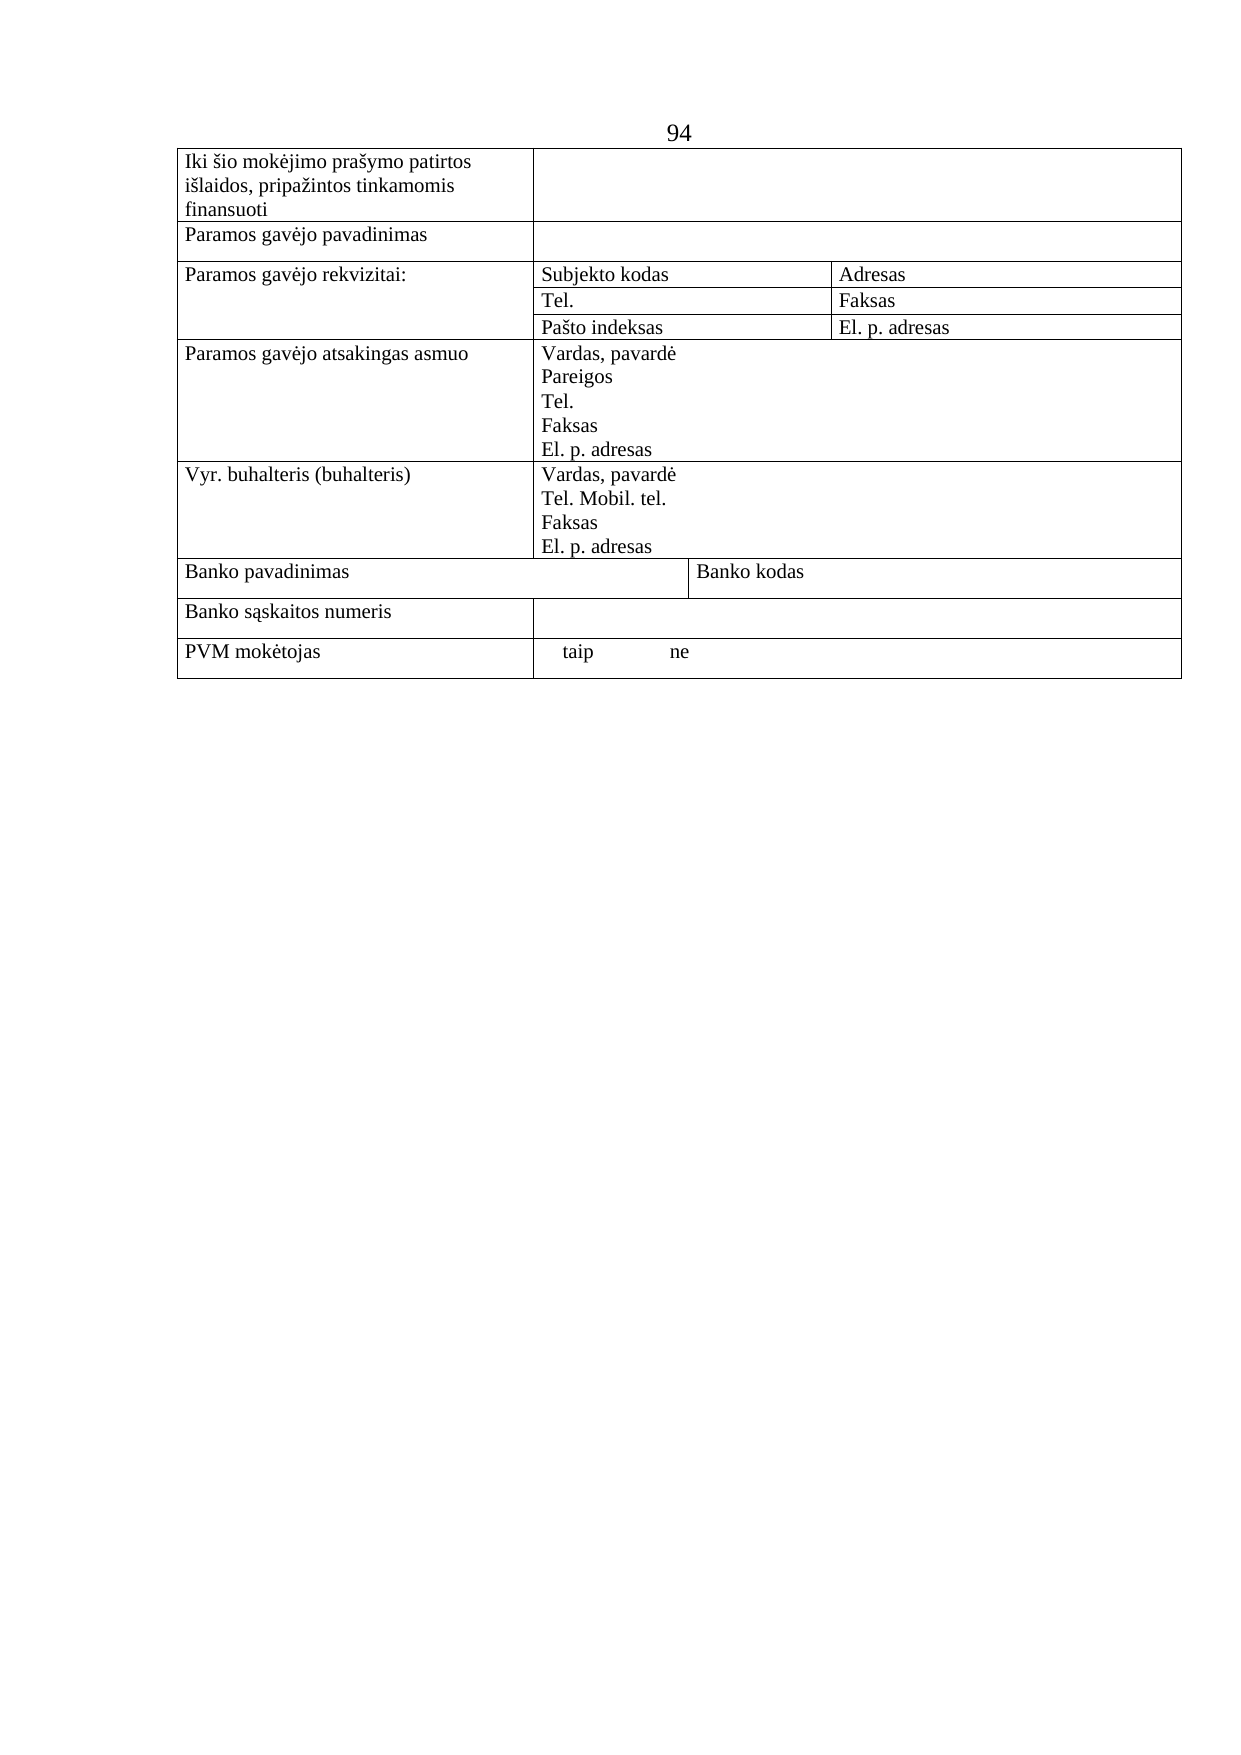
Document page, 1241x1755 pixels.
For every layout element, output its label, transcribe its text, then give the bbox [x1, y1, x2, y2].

table_cell El. p. adresas [832, 315, 1181, 339]
table_cell Faksas [832, 288, 1181, 314]
table_cell Banko pavadinimas [178, 559, 688, 598]
table_cell Subjekto kodas [534, 262, 831, 287]
table_cell Banko kodas [689, 559, 1181, 598]
table_cell [534, 149, 1181, 221]
table_cell Tel. [534, 288, 831, 314]
table_cell Vardas, pavardė Tel. Mobil. tel. Faksas El. p. adresas [534, 462, 1181, 558]
table_cell  taip  ne [534, 639, 1181, 678]
table_cell Vyr. buhalteris (buhalteris) [178, 462, 533, 558]
table_cell Adresas [832, 262, 1181, 287]
table_cell Iki šio mokėjimo prašymo patirtos išlaidos, pripažintos tinkamomis finansuoti [178, 149, 533, 221]
table_cell [534, 599, 1181, 638]
table_cell PVM mokėtojas [178, 639, 533, 678]
table_cell [534, 222, 1181, 261]
table_cell Banko sąskaitos numeris [178, 599, 533, 638]
table_cell Paramos gavėjo pavadinimas [178, 222, 533, 261]
table_cell Vardas, pavardė Pareigos Tel. Faksas El. p. adresas [534, 340, 1181, 461]
table_cell Paramos gavėjo rekvizitai: [178, 262, 533, 339]
table_cell Pašto indeksas [534, 315, 831, 339]
table_cell Paramos gavėjo atsakingas asmuo [178, 340, 533, 461]
